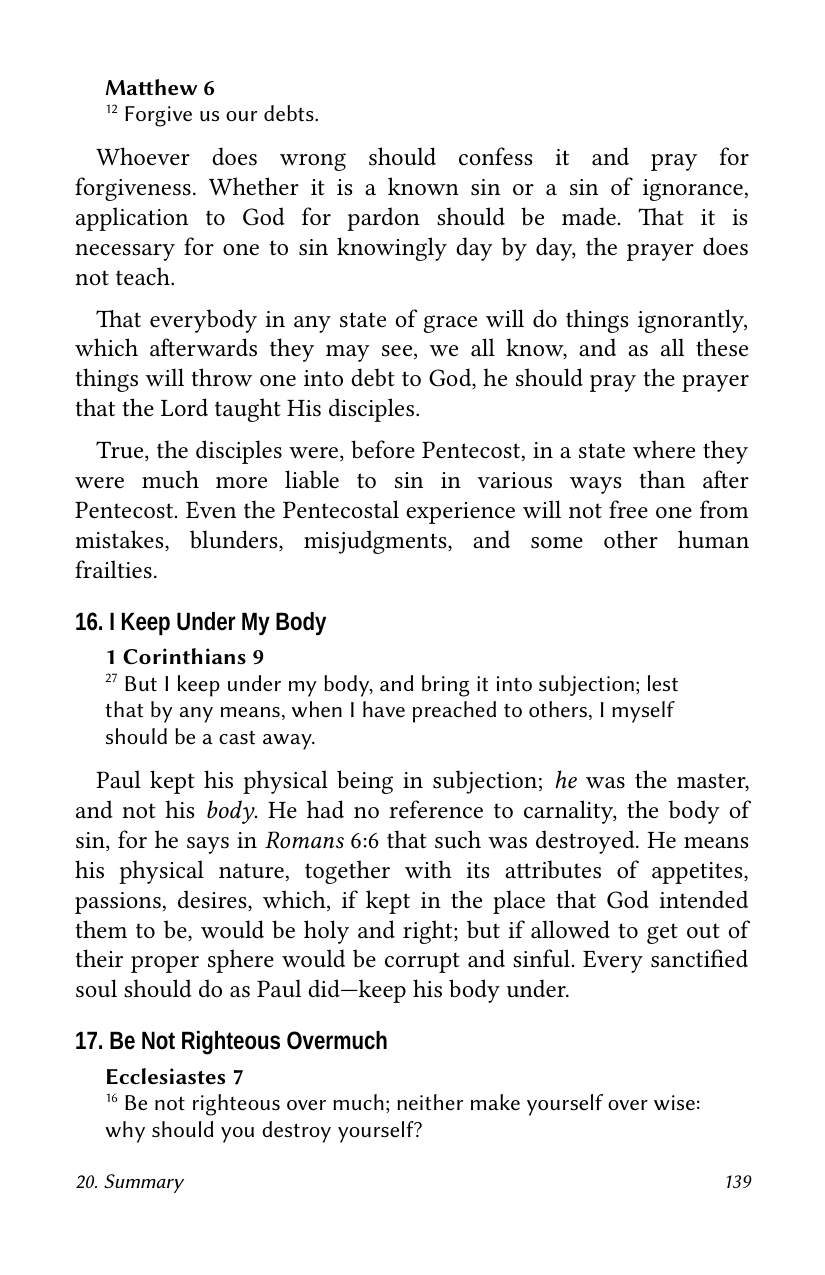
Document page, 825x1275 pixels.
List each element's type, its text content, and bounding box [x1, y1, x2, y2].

text 16 Be not righteous over much; neither make yourself over wise: why should you destroy yourself? [105, 1090, 720, 1143]
text Matthew 6 [105, 75, 750, 101]
text 12 Forgive us our debts. [105, 101, 720, 127]
text Whoever does wrong should confess it and pray for forgiveness. Whether it is a known sin or a sin of ignorance, application to God for pardon should be made. That it is necessary for one to sin knowingly day by day, the prayer does not teach. [75, 143, 750, 291]
text 1 Corinthians 9 [105, 644, 750, 671]
subtitle 16. I Keep Under My Body [75, 607, 750, 635]
text Paul kept his physical being in subjection; he was the master, and not his body. He had no reference to carnality, the body of sin, for he says in Romans 6:6 that such was destroyed. He means his physical nature, together with its attributes of appetites, passions, desires, which, if kept in the place that God intended them to be, would be holy and right; but if allowed to get out of their proper sphere would be corrupt and sinful. Every sanctified soul should do as Paul did—keep his body under. [75, 766, 750, 1004]
text 27 But I keep under my body, and bring it into subjection; lest that by any means, when I have preached to others, I myself should be a cast away. [105, 671, 720, 750]
text True, the disciples were, before Pentecost, in a state where they were much more liable to sin in various ways than after Pentecost. Even the Pentecostal experience will not free one from mistakes, blunders, misjudgments, and some other human frailties. [75, 436, 750, 584]
subtitle 17. Be Not Righteous Overmuch [75, 1026, 750, 1055]
text That everybody in any state of grace will do things ignorantly, which afterwards they may see, we all know, and as all these things will throw one into debt to God, he should pray the prayer that the Lord taught His disciples. [75, 304, 750, 423]
text Ecclesiastes 7 [105, 1064, 750, 1090]
